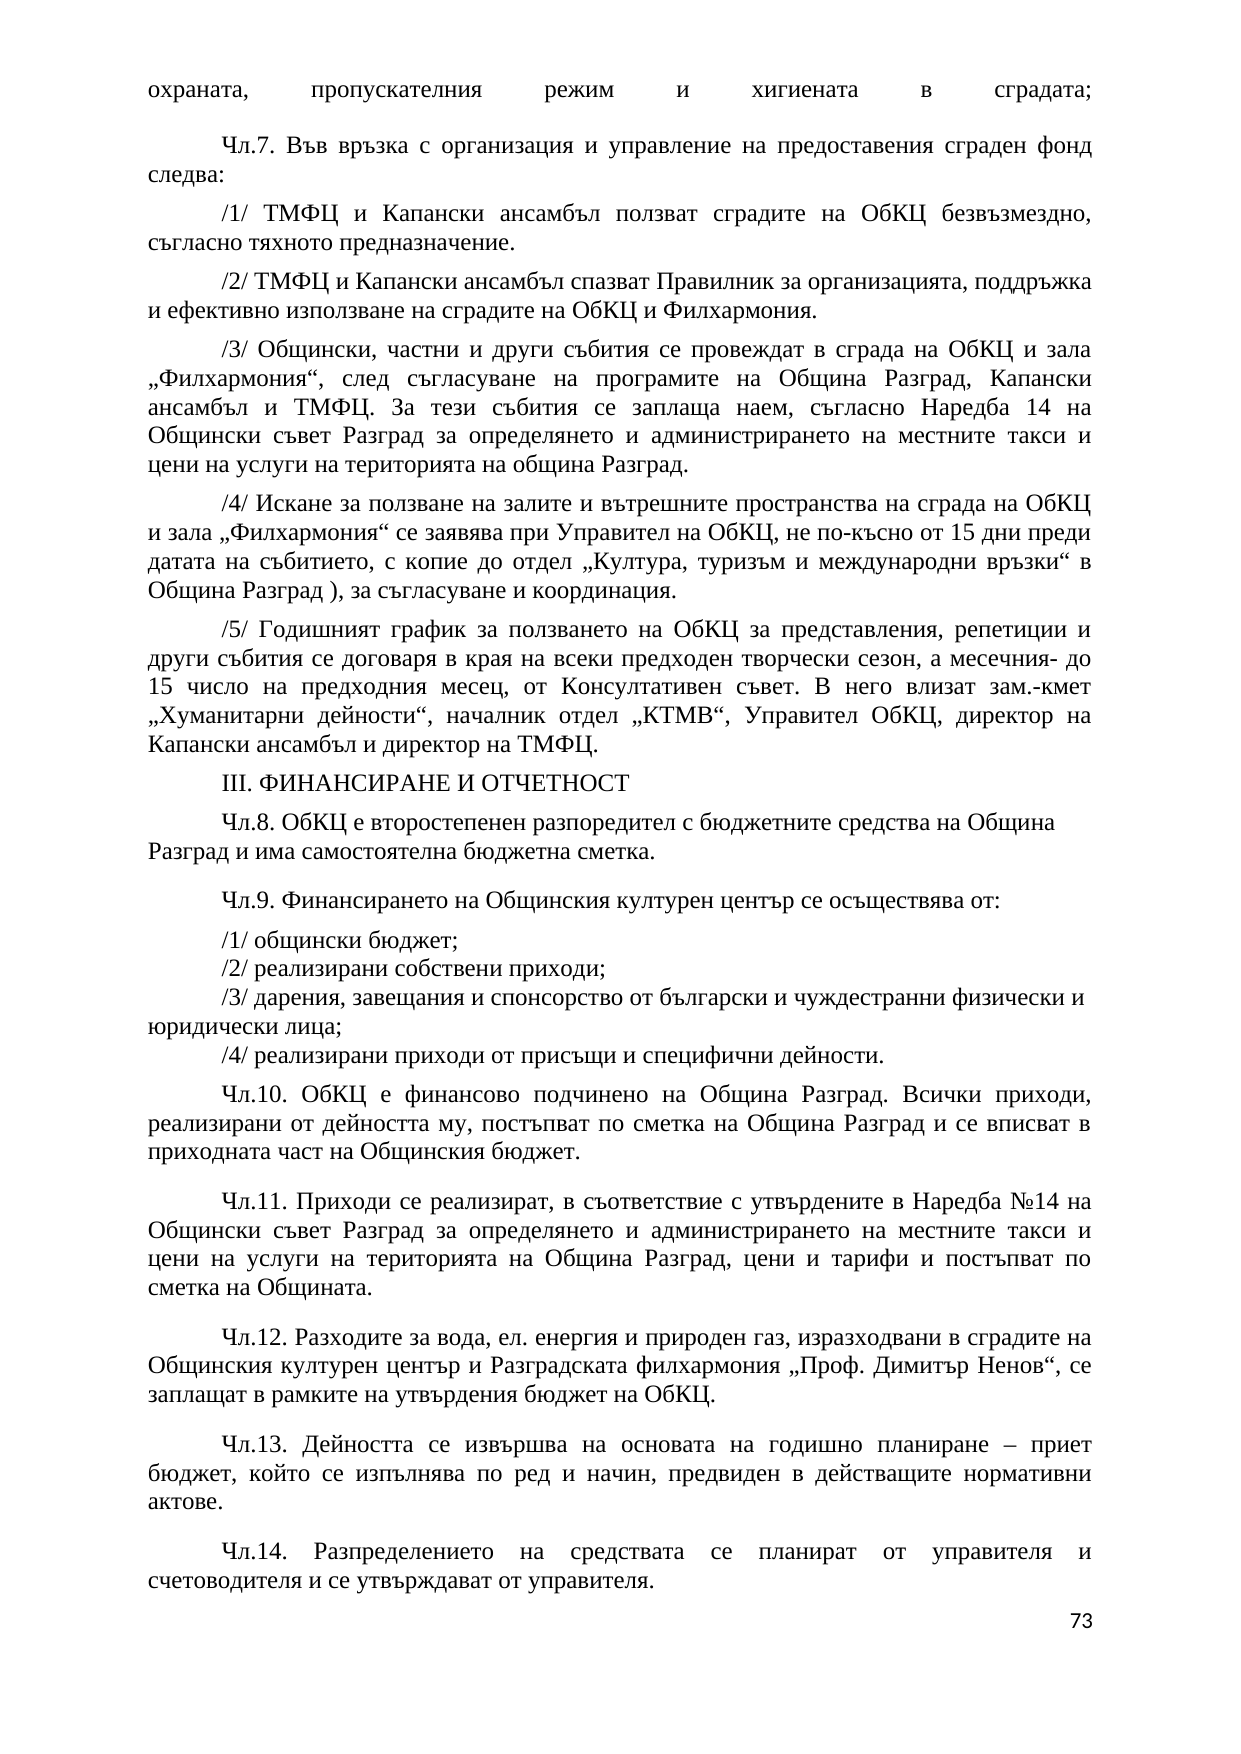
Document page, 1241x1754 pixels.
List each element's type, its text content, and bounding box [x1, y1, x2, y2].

text Чл.12. Разходите за вода, ел. енергия и природен газ, изразходвани в сградите на Общинския културен център и Разградската филхармония „Проф. Димитър Ненов“, се заплащат в рамките на утвърдения бюджет на ОбКЦ. [148, 1322, 1093, 1408]
text /2/ реализирани собствени приходи; [148, 953, 1093, 982]
text /2/ ТМФЦ и Капански ансамбъл спазват Правилник за организацията, поддръжка и ефективно използване на сградите на ОбКЦ и Филхармония. [148, 266, 1093, 324]
text /5/ Годишният график за ползването на ОбКЦ за представления, репетиции и други събития се договаря в края на всеки предходен творчески сезон, а месечния- до 15 число на предходния месец, от Консултативен съвет. В него влизат зам.-кмет „Хуманитарни дейности“, началник отдел „КТМВ“, Управител ОбКЦ, директор на Капански ансамбъл и директор на ТМФЦ. [148, 614, 1093, 758]
text охраната, пропускателния режим и хигиената в сградата; [148, 74, 1093, 131]
text III. ФИНАНСИРАНЕ И ОТЧЕТНОСТ [148, 768, 1093, 797]
text Чл.10. ОбКЦ е финансово подчинено на Община Разград. Всички приходи, реализирани от дейността му, постъпват по сметка на Община Разград и се вписват в приходната част на Общинския бюджет. [148, 1079, 1093, 1165]
text Чл.13. Дейността се извършва на основата на годишно планиране – приет бюджет, който се изпълнява по ред и начин, предвиден в действащите нормативни актове. [148, 1429, 1093, 1515]
text Чл.8. ОбКЦ е второстепенен разпоредител с бюджетните средства на Община Разград и има самостоятелна бюджетна сметка. [148, 807, 1093, 865]
text /1/ ТМФЦ и Капански ансамбъл ползват сградите на ОбКЦ безвъзмездно, съгласно тяхното предназначение. [148, 198, 1093, 256]
text /4/ реализирани приходи от присъщи и специфични дейности. [148, 1040, 1093, 1068]
text Чл.11. Приходи се реализират, в съответствие с утвърдените в Наредба №14 на Общински съвет Разград за определянето и администрирането на местните такси и цени на услуги на територията на Община Разград, цени и тарифи и постъпват по сметка на Общината. [148, 1186, 1093, 1301]
text /4/ Искане за ползване на залите и вътрешните пространства на сграда на ОбКЦ и зала „Филхармония“ се заявява при Управител на ОбКЦ, не по-късно от 15 дни преди датата на събитието, с копие до отдел „Култура, туризъм и международни връзки“ в Община Разград ), за съгласуване и координация. [148, 488, 1093, 603]
text /3/ дарения, завещания и спонсорство от български и чуждестранни физически и юридически лица; [148, 982, 1093, 1040]
text Чл.14. Разпределението на средствата се планират от управителя и счетоводителя и се утвърждават от управителя. [148, 1536, 1093, 1593]
text /3/ Общински, частни и други събития се провеждат в сграда на ОбКЦ и зала „Филхармония“, след съгласуване на програмите на Община Разград, Капански ансамбъл и ТМФЦ. За тези събития се заплаща наем, съгласно Наредба 14 на Общински съвет Разград за определянето и администрирането на местните такси и цени на услуги на територията на община Разград. [148, 334, 1093, 478]
text Чл.7. Във връзка с организация и управление на предоставения сграден фонд следва: [148, 131, 1093, 188]
text /1/ общински бюджет; [148, 925, 1093, 953]
text Чл.9. Финансирането на Общинския културен център се осъществява от: [148, 886, 1093, 914]
